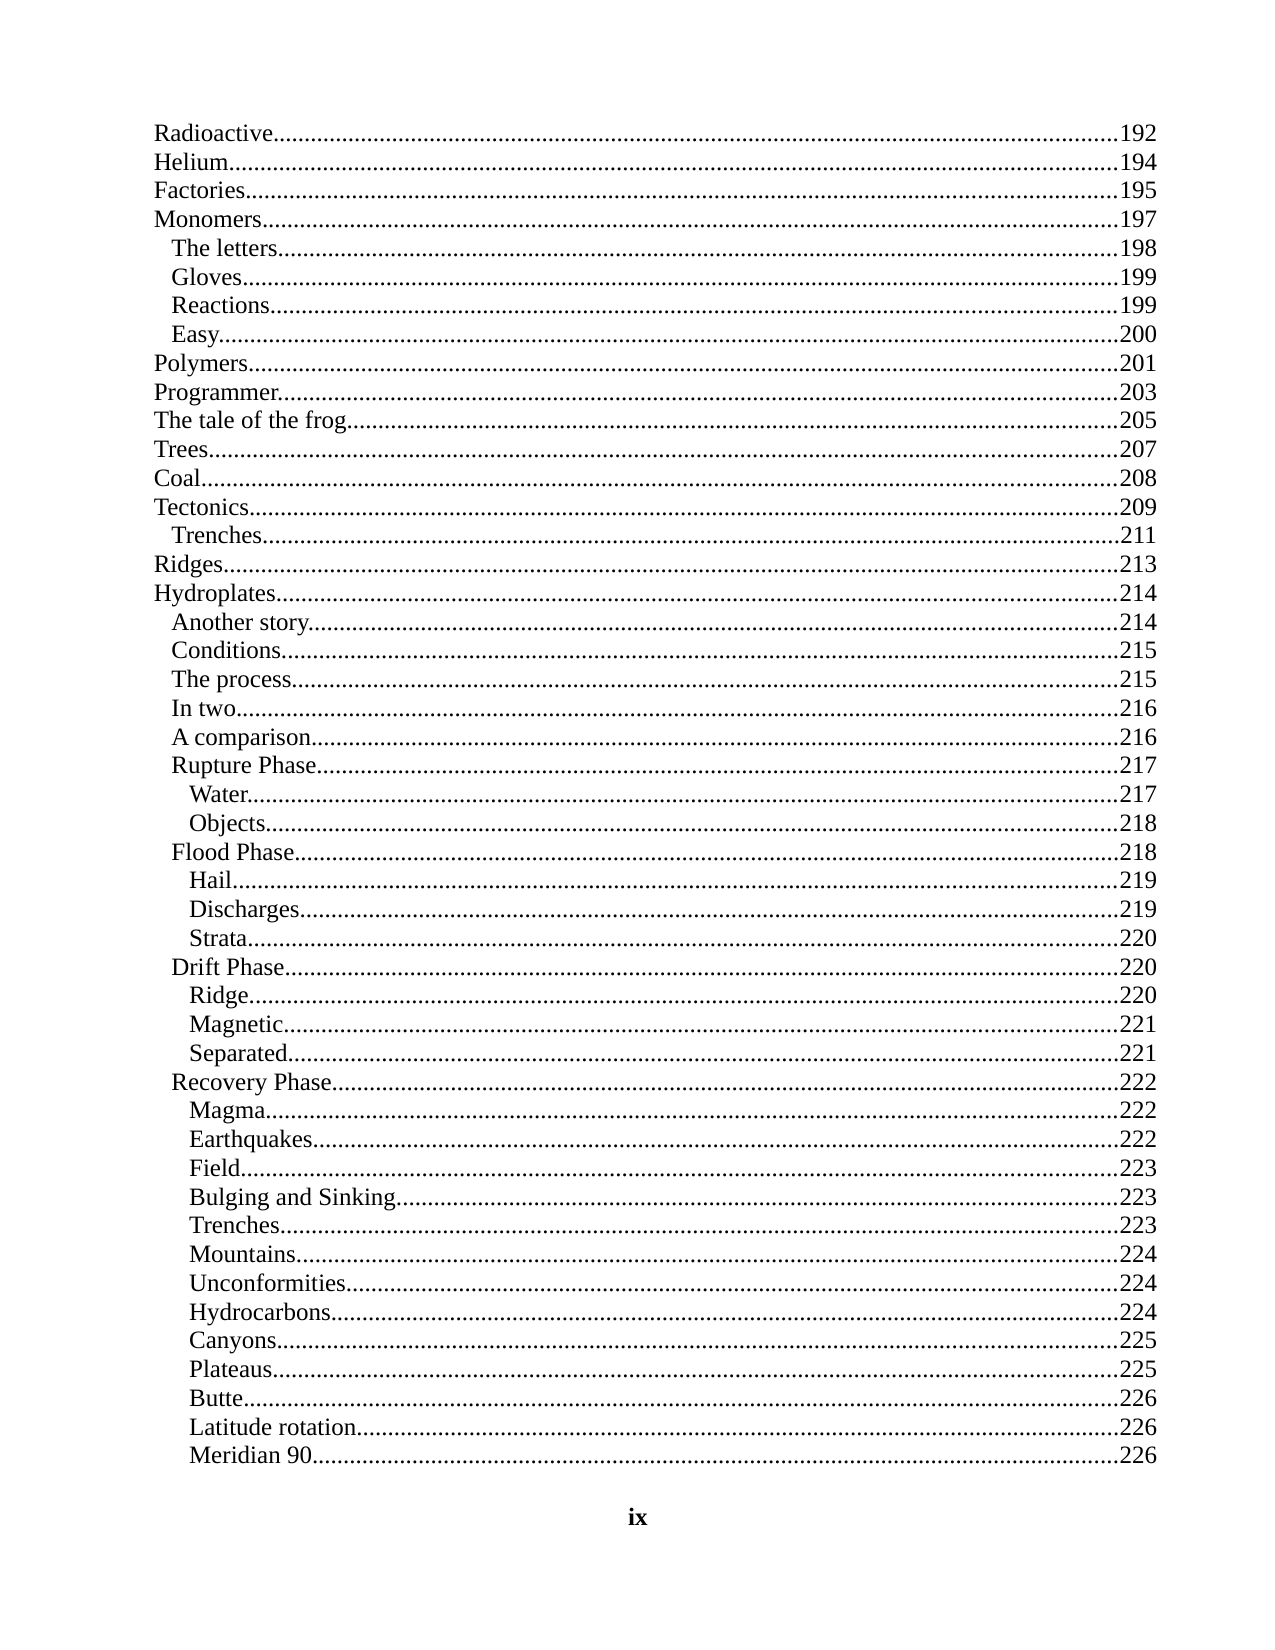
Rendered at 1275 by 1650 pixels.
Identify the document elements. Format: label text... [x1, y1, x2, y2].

text Earthquakes. 222 [189, 1124, 1157, 1153]
text Coal. 208 [153, 463, 1157, 492]
text Trees. 207 [153, 434, 1157, 463]
text Field. 223 [189, 1153, 1157, 1182]
text Recovery Phase. 222 [171, 1067, 1157, 1096]
text Mountains. 224 [189, 1239, 1157, 1268]
text Ridge. 220 [189, 981, 1157, 1009]
text Hail. 219 [189, 866, 1157, 894]
text Factories. 195 [153, 176, 1157, 204]
text Magma. 222 [189, 1096, 1157, 1124]
text Ridges. 213 [153, 549, 1157, 578]
text Rupture Phase. 217 [171, 751, 1157, 779]
text Trenches. 211 [171, 521, 1157, 549]
text Bulging and Sinking. 223 [189, 1182, 1157, 1211]
text Reactions. 199 [171, 291, 1157, 319]
text Plateaus. 225 [189, 1354, 1157, 1383]
text Flood Phase. 218 [171, 837, 1157, 866]
text Conditions. 215 [171, 636, 1157, 664]
text Hydrocarbons. 224 [189, 1297, 1157, 1326]
text Latitude rotation. 226 [189, 1412, 1157, 1441]
text Butte. 226 [189, 1383, 1157, 1412]
text Objects. 218 [189, 808, 1157, 837]
text The letters. 198 [171, 233, 1157, 262]
text Gloves. 199 [171, 262, 1157, 291]
text Magnetic. 221 [189, 1009, 1157, 1038]
text Radioactive. 192 [153, 118, 1157, 147]
text Drift Phase. 220 [171, 952, 1157, 981]
text A comparison. 216 [171, 722, 1157, 751]
text Another story. 214 [171, 607, 1157, 636]
text Separated. 221 [189, 1038, 1157, 1067]
text Discharges. 219 [189, 894, 1157, 923]
text Meridian 90. 226 [189, 1441, 1157, 1469]
text Easy. 200 [171, 319, 1157, 348]
text Helium. 194 [153, 147, 1157, 176]
text Monomers. 197 [153, 204, 1157, 233]
text Tectonics. 209 [153, 492, 1157, 521]
text Polymers. 201 [153, 348, 1157, 377]
text Programmer. 203 [153, 377, 1157, 406]
text Canyons. 225 [189, 1326, 1157, 1354]
text In two. 216 [171, 693, 1157, 722]
text Water. 217 [189, 779, 1157, 808]
text Trenches. 223 [189, 1211, 1157, 1239]
text The process. 215 [171, 664, 1157, 693]
text Strata. 220 [189, 923, 1157, 952]
text Hydroplates. 214 [153, 578, 1157, 607]
text The tale of the frog. 205 [153, 406, 1157, 434]
text Unconformities. 224 [189, 1268, 1157, 1297]
